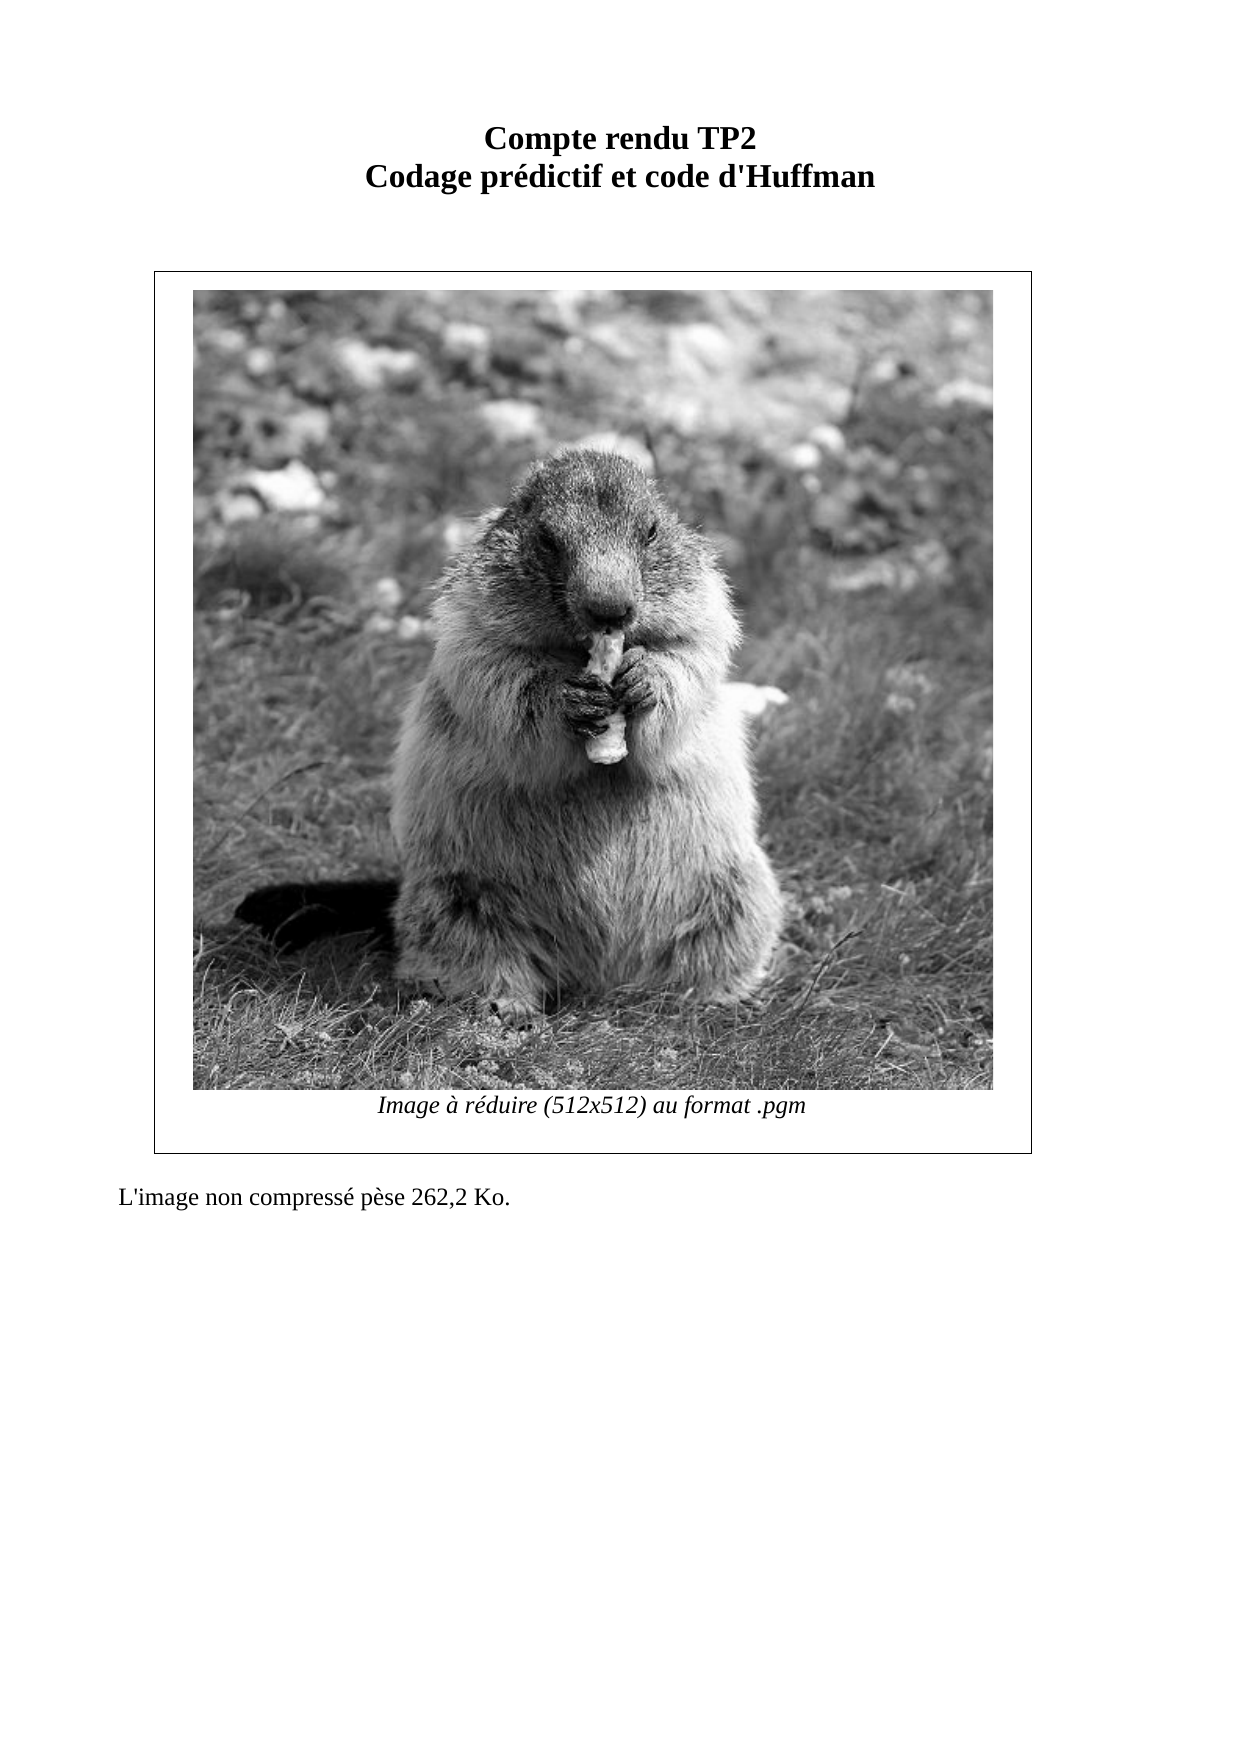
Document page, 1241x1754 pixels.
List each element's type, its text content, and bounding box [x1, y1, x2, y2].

text Compte rendu TP2 [118, 118, 1122, 156]
table_header [155, 272, 1031, 1153]
picture [193, 290, 994, 1090]
text Codage prédictif et code d'Huffman [118, 156, 1122, 195]
text L'image non compressé pèse 262,2 Ko. [118, 1182, 1122, 1211]
